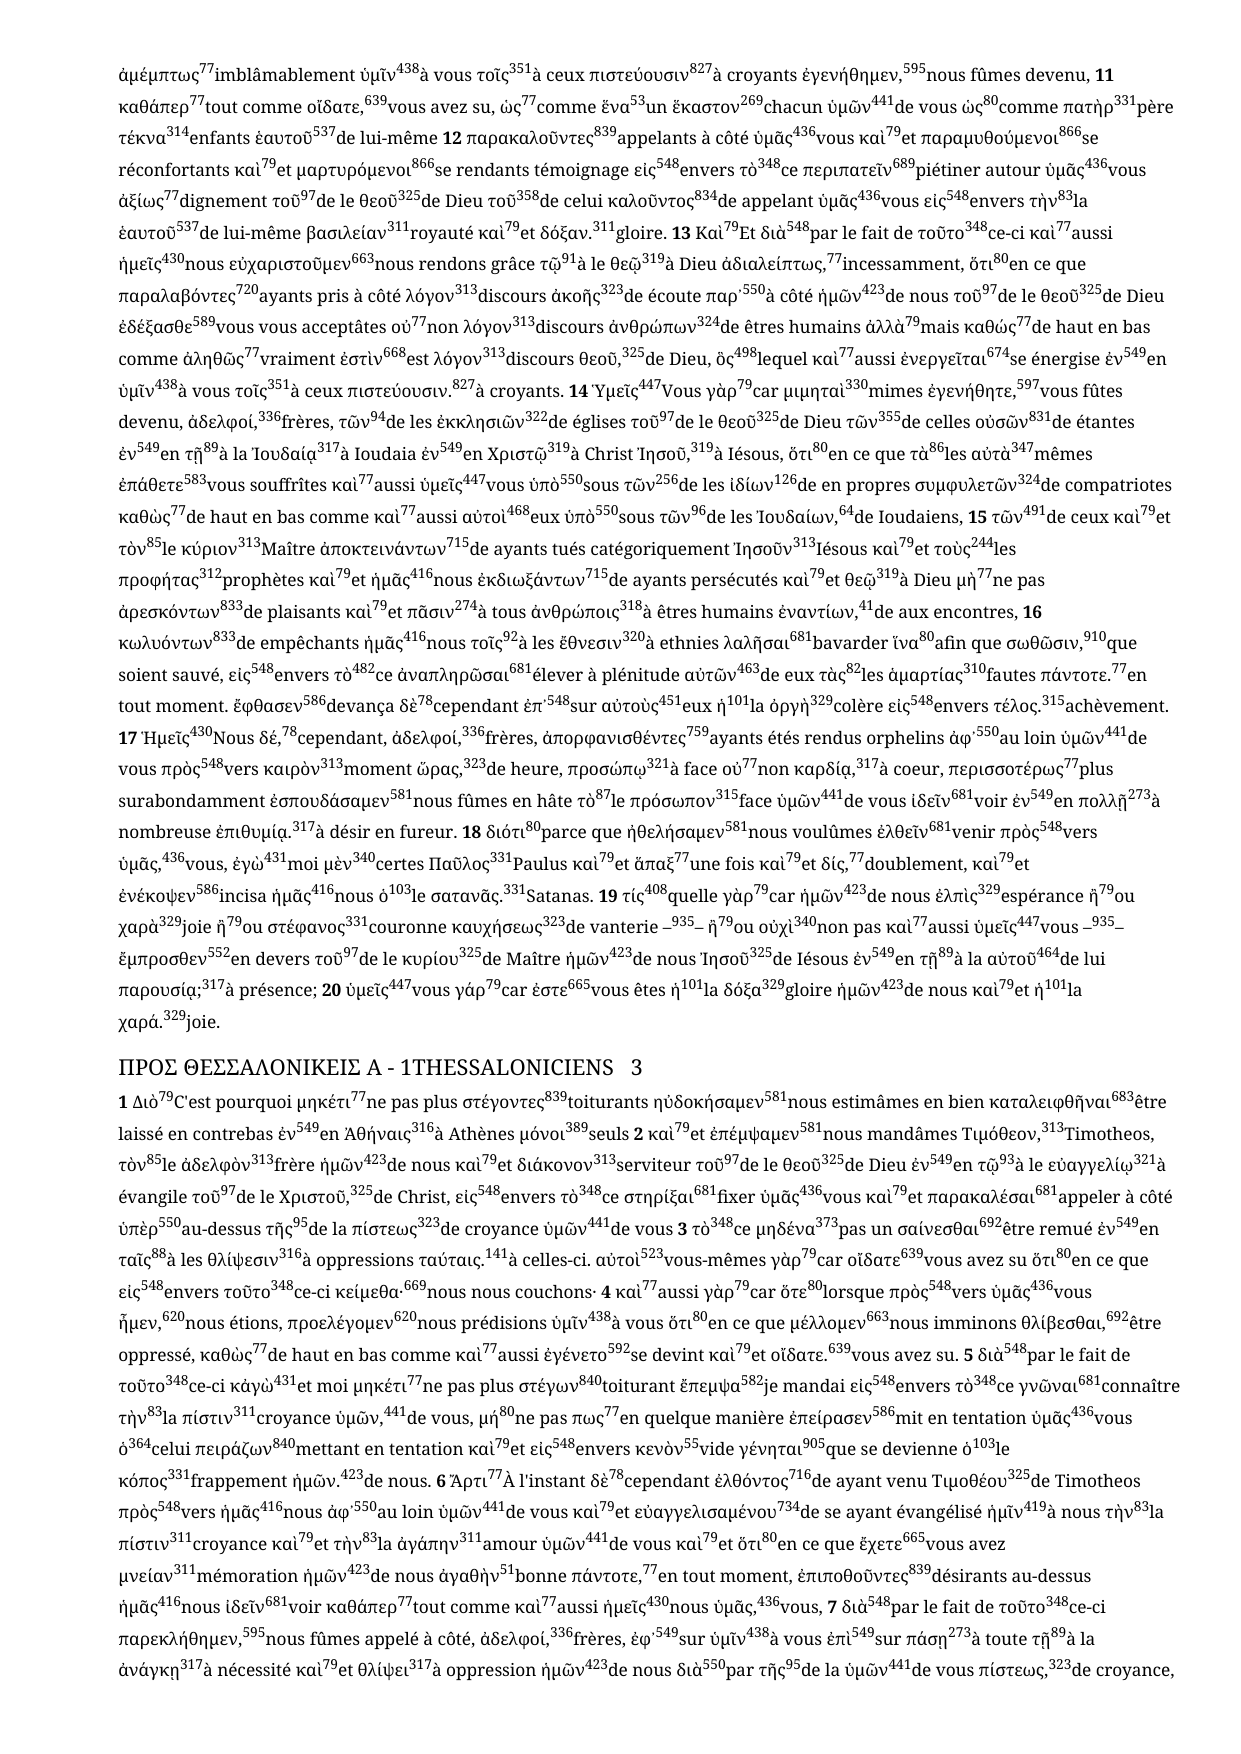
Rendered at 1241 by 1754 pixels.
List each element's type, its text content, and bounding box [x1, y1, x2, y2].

text ΠΡΟΣ ΘΕΣΣΑΛΟΝΙΚΕΙΣ Α - 1THESSALONICIENS 3 [118, 1052, 1181, 1082]
text 1 Αὐτοὶ523Vous-mêmes γὰρ79car οἴδατε,639vous avez su, ἀδελφοί,336frères, τὴν83la εἴσοδον311entrée de chemin ἡμῶν423de nous τὴν344celle πρὸς548vers ὑμᾶς436vous ὅτι80en ce que οὐ77non κενὴ45vide γέγονεν,642a devenu, 2 ἀλλὰ79mais προπαθόντες720ayants soufferts d'avance καὶ79et ὑβρισθέντες,759ayants étés brutalisés, καθὼς77de haut en bas comme οἴδατε,639vous avez su, ἐν549en Φιλίπποις318à Philippes ἐπαρρησιασάμεθα587nous nous oralisâmes franchement ἐν549en τῷ91à le θεῷ319à Dieu ἡμῶν423de nous λαλῆσαι681bavarder πρὸς548vers ὑμᾶς436vous τὸ87le εὐαγγέλιον315évangile τοῦ97de le θεοῦ325de Dieu ἐν549en πολλῷ275à nombreux ἀγῶνι.319à combat. 3 ἡ101la γὰρ79car παράκλησις329appel à côté ἡμῶν423de nous οὐκ77non ἐκ550hors πλάνης323de égarement οὐδὲ79non cependant ἐξ550hors ἀκαθαρσίας323de impureté οὐδὲ79non cependant ἐν549en δόλῳ,319à fraude, 4 ἀλλὰ79mais καθὼς77de haut en bas comme δεδοκιμάσμεθα649nous avons été éprouvés ὑπὸ550sous τοῦ97de le θεοῦ325de Dieu πιστευθῆναι683être cru τὸ87le εὐαγγέλιον,315évangile, οὕτως77ainsi λαλοῦμεν,663nous bavardons, οὐχ77non ὡς80comme ἀνθρώποις318à êtres humains ἀρέσκοντες839plaisants ἀλλὰ79mais θεῷ319à Dieu τῷ352à celui δοκιμάζοντι828à éprouvant τὰς82les καρδίας310coeurs ἡμῶν.423de nous. 5 Οὔτε79Ni γάρ79car ποτε77à un moment ἐν549en λόγῳ319à discours κολακείας323de flatterie ἐγενήθημεν,595nous fûmes devenu, καθὼς77de haut en bas comme οἴδατε,639vous avez su, οὔτε79ni ἐν549en προφάσει317à apparence en avant πλεονεξίας,323de cupidité, θεὸς331Dieu μάρτυς,331témoin, 6 οὔτε79ni ζητοῦντες839cherchants ἐξ550hors ἀνθρώπων324de êtres humains δόξαν311gloire οὔτε79ni ἀφ᾽550au loin ὑμῶν441de vous οὔτε79ni ἀπ᾽550au loin ἄλλων,383de autres, 7 δυνάμενοι866se pouvants ἐν549en βάρει321à poids εἶναι689être ὡς80comme Χριστοῦ325de Christ ἀπόστολοι,330envoyés, ἀλλ᾽79mais ἐγενήθημεν595nous fûmes devenu νήπιοι46infantiles ἐν549en μέσῳ61à au milieu ὑμῶν.441de vous. ὡς80comme ἐὰν340si le cas échéant τροφὸς329nourrice θάλπῃ921que échauffe τὰ86les ἑαυτῆς535de elle-même τέκνα,314enfants, 8 οὕτως77ainsi ὁμειρόμενοι866se désirants ὑμῶν441de vous εὐδοκοῦμεν620nous estimions en bien μεταδοῦναι681donner avec au-delà ὑμῖν438à vous οὐ77non μόνον77seulement τὸ87le εὐαγγέλιον315évangile τοῦ97de le θεοῦ325de Dieu ἀλλὰ79mais καὶ77aussi τὰς82les ἑαυτῶν510de nous-mêmes ψυχάς,310âmes, διότι80parce que ἀγαπητοὶ46aimés ἡμῖν419à nous ἐγενήθητε.597vous fûtes devenu. 9 Μνημονεύετε665Vous souvenez γάρ,79car, ἀδελφοί,336frères, τὸν85le κόπον313frappement ἡμῶν423de nous καὶ79et τὸν85le μόχθον·313labeur· νυκτὸς323de nuit καὶ79et ἡμέρας323de journée ἐργαζόμενοι866se mettants au travail πρὸς548vers τὸ348ce μὴ77ne pas ἐπιβαρῆσαί681alourdir sur τινα373un quelconque ὑμῶν441de vous ἐκηρύξαμεν581nous annonçâmes εἰς548envers ὑμᾶς436vous τὸ87le εὐαγγέλιον315évangile τοῦ97de le θεοῦ.325de Dieu. 10 ὑμεῖς447vous μάρτυρες330témoins καὶ79et ὁ103le θεός,331Dieu, ὡς77comme ὁσίως77en sacré καὶ79et δικαίως77justement καὶ79et ἀμέμπτως77imblâmablement ὑμῖν438à vous τοῖς351à ceux πιστεύουσιν827à croyants ἐγενήθημεν,595nous fûmes devenu, 11 καθάπερ77tout comme οἴδατε,639vous avez su, ὡς77comme ἕνα53un ἕκαστον269chacun ὑμῶν441de vous ὡς80comme πατὴρ331père τέκνα314enfants ἑαυτοῦ537de lui-même 12 παρακαλοῦντες839appelants à côté ὑμᾶς436vous καὶ79et παραμυθούμενοι866se réconfortants καὶ79et μαρτυρόμενοι866se rendants témoignage εἰς548envers τὸ348ce περιπατεῖν689piétiner autour ὑμᾶς436vous ἀξίως77dignement τοῦ97de le θεοῦ325de Dieu τοῦ358de celui καλοῦντος834de appelant ὑμᾶς436vous εἰς548envers τὴν83la ἑαυτοῦ537de lui-même βασιλείαν311royauté καὶ79et δόξαν.311gloire. 13 Καὶ79Et διὰ548par le fait de τοῦτο348ce-ci καὶ77aussi ἡμεῖς430nous εὐχαριστοῦμεν663nous rendons grâce τῷ91à le θεῷ319à Dieu ἀδιαλείπτως,77incessamment, ὅτι80en ce que παραλαβόντες720ayants pris à côté λόγον313discours ἀκοῆς323de écoute παρ᾽550à côté ἡμῶν423de nous τοῦ97de le θεοῦ325de Dieu ἐδέξασθε589vous vous acceptâtes οὐ77non λόγον313discours ἀνθρώπων324de êtres humains ἀλλὰ79mais καθώς77de haut en bas comme ἀληθῶς77vraiment ἐστὶν668est λόγον313discours θεοῦ,325de Dieu, ὃς498lequel καὶ77aussi ἐνεργεῖται674se énergise ἐν549en ὑμῖν438à vous τοῖς351à ceux πιστεύουσιν.827à croyants. 14 Ὑμεῖς447Vous γὰρ79car μιμηταὶ330mimes ἐγενήθητε,597vous fûtes devenu, ἀδελφοί,336frères, τῶν94de les ἐκκλησιῶν322de églises τοῦ97de le θεοῦ325de Dieu τῶν355de celles οὐσῶν831de étantes ἐν549en τῇ89à la Ἰουδαίᾳ317à Ioudaia ἐν549en Χριστῷ319à Christ Ἰησοῦ,319à Iésous, ὅτι80en ce que τὰ86les αὐτὰ347mêmes ἐπάθετε583vous souffrîtes καὶ77aussi ὑμεῖς447vous ὑπὸ550sous τῶν256de les ἰδίων126de en propres συμφυλετῶν324de compatriotes καθὼς77de haut en bas comme καὶ77aussi αὐτοὶ468eux ὑπὸ550sous τῶν96de les Ἰουδαίων,64de Ioudaiens, 15 τῶν491de ceux καὶ79et τὸν85le κύριον313Maître ἀποκτεινάντων715de ayants tués catégoriquement Ἰησοῦν313Iésous καὶ79et τοὺς244les προφήτας312prophètes καὶ79et ἡμᾶς416nous ἐκδιωξάντων715de ayants persécutés καὶ79et θεῷ319à Dieu μὴ77ne pas ἀρεσκόντων833de plaisants καὶ79et πᾶσιν274à tous ἀνθρώποις318à êtres humains ἐναντίων,41de aux encontres, 16 κωλυόντων833de empêchants ἡμᾶς416nous τοῖς92à les ἔθνεσιν320à ethnies λαλῆσαι681bavarder ἵνα80afin que σωθῶσιν,910que soient sauvé, εἰς548envers τὸ482ce ἀναπληρῶσαι681élever à plénitude αὐτῶν463de eux τὰς82les ἁμαρτίας310fautes πάντοτε.77en tout moment. ἔφθασεν586devança δὲ78cependant ἐπ᾽548sur αὐτοὺς451eux ἡ101la ὀργὴ329colère εἰς548envers τέλος.315achèvement. 17 Ἡμεῖς430Nous δέ,78cependant, ἀδελφοί,336frères, ἀπορφανισθέντες759ayants étés rendus orphelins ἀφ᾽550au loin ὑμῶν441de vous πρὸς548vers καιρὸν313moment ὥρας,323de heure, προσώπῳ321à face οὐ77non καρδίᾳ,317à coeur, περισσοτέρως77plus surabondamment ἐσπουδάσαμεν581nous fûmes en hâte τὸ87le πρόσωπον315face ὑμῶν441de vous ἰδεῖν681voir ἐν549en πολλῇ273à nombreuse ἐπιθυμίᾳ.317à désir en fureur. 18 διότι80parce que ἠθελήσαμεν581nous voulûmes ἐλθεῖν681venir πρὸς548vers ὑμᾶς,436vous, ἐγὼ431moi μὲν340certes Παῦλος331Paulus καὶ79et ἅπαξ77une fois καὶ79et δίς,77doublement, καὶ79et ἐνέκοψεν586incisa ἡμᾶς416nous ὁ103le σατανᾶς.331Satanas. 19 τίς408quelle γὰρ79car ἡμῶν423de nous ἐλπὶς329espérance ἢ79ou χαρὰ329joie ἢ79ou στέφανος331couronne καυχήσεως323de vanterie –935– ἢ79ou οὐχὶ340non pas καὶ77aussi ὑμεῖς447vous –935– ἔμπροσθεν552en devers τοῦ97de le κυρίου325de Maître ἡμῶν423de nous Ἰησοῦ325de Iésous ἐν549en τῇ89à la αὐτοῦ464de lui παρουσίᾳ;317à présence; 20 ὑμεῖς447vous γάρ79car ἐστε665vous êtes ἡ101la δόξα329gloire ἡμῶν423de nous καὶ79et ἡ101la χαρά.329joie. [118, 59, 1181, 1033]
text 1 Διὸ79C'est pourquoi μηκέτι77ne pas plus στέγοντες839toiturants ηὐδοκήσαμεν581nous estimâmes en bien καταλειφθῆναι683être laissé en contrebas ἐν549en Ἀθήναις316à Athènes μόνοι389seuls 2 καὶ79et ἐπέμψαμεν581nous mandâmes Τιμόθεον,313Timotheos, τὸν85le ἀδελφὸν313frère ἡμῶν423de nous καὶ79et διάκονον313serviteur τοῦ97de le θεοῦ325de Dieu ἐν549en τῷ93à le εὐαγγελίῳ321à évangile τοῦ97de le Χριστοῦ,325de Christ, εἰς548envers τὸ348ce στηρίξαι681fixer ὑμᾶς436vous καὶ79et παρακαλέσαι681appeler à côté ὑπὲρ550au-dessus τῆς95de la πίστεως323de croyance ὑμῶν441de vous 3 τὸ348ce μηδένα373pas un σαίνεσθαι692être remué ἐν549en ταῖς88à les θλίψεσιν316à oppressions ταύταις.141à celles-ci. αὐτοὶ523vous-mêmes γὰρ79car οἴδατε639vous avez su ὅτι80en ce que εἰς548envers τοῦτο348ce-ci κείμεθα·669nous nous couchons· 4 καὶ77aussi γὰρ79car ὅτε80lorsque πρὸς548vers ὑμᾶς436vous ἦμεν,620nous étions, προελέγομεν620nous prédisions ὑμῖν438à vous ὅτι80en ce que μέλλομεν663nous imminons θλίβεσθαι,692être oppressé, καθὼς77de haut en bas comme καὶ77aussi ἐγένετο592se devint καὶ79et οἴδατε.639vous avez su. 5 διὰ548par le fait de τοῦτο348ce-ci κἀγὼ431et moi μηκέτι77ne pas plus στέγων840toiturant ἔπεμψα582je mandai εἰς548envers τὸ348ce γνῶναι681connaître τὴν83la πίστιν311croyance ὑμῶν,441de vous, μή80ne pas πως77en quelque manière ἐπείρασεν586mit en tentation ὑμᾶς436vous ὁ364celui πειράζων840mettant en tentation καὶ79et εἰς548envers κενὸν55vide γένηται905que se devienne ὁ103le κόπος331frappement ἡμῶν.423de nous. 6 Ἄρτι77À l'instant δὲ78cependant ἐλθόντος716de ayant venu Τιμοθέου325de Timotheos πρὸς548vers ἡμᾶς416nous ἀφ᾽550au loin ὑμῶν441de vous καὶ79et εὐαγγελισαμένου734de se ayant évangélisé ἡμῖν419à nous τὴν83la πίστιν311croyance καὶ79et τὴν83la ἀγάπην311amour ὑμῶν441de vous καὶ79et ὅτι80en ce que ἔχετε665vous avez μνείαν311mémoration ἡμῶν423de nous ἀγαθὴν51bonne πάντοτε,77en tout moment, ἐπιποθοῦντες839désirants au-dessus ἡμᾶς416nous ἰδεῖν681voir καθάπερ77tout comme καὶ77aussi ἡμεῖς430nous ὑμᾶς,436vous, 7 διὰ548par le fait de τοῦτο348ce-ci παρεκλήθημεν,595nous fûmes appelé à côté, ἀδελφοί,336frères, ἐφ᾽549sur ὑμῖν438à vous ἐπὶ549sur πάσῃ273à toute τῇ89à la ἀνάγκῃ317à nécessité καὶ79et θλίψει317à oppression ἡμῶν423de nous διὰ550par τῆς95de la ὑμῶν441de vous πίστεως,323de croyance, 8 ὅτι80en ce que νῦν77maintenant ζῶμεν663nous vivons ἐὰν80si le cas échéant ὑμεῖς447vous στήκετε665vous tenez debout ἐν549en κυρίῳ.319à Maître. 9 τίνα160quelle γὰρ79car εὐχαριστίαν311action de grâce δυνάμεθα669nous nous pouvons τῷ91à le θεῷ319à Dieu ἀνταποδοῦναι681redonner en échange περὶ550autour ὑμῶν441de vous ἐπὶ549sur πάσῃ273à toute τῇ89à la χαρᾷ317à joie ᾗ484à laquelle χαίρομεν663nous sommes de joie δι᾽548par le fait de ὑμᾶς436vous ἔμπροσθεν552en devers τοῦ97de le θεοῦ325de Dieu ἡμῶν,423de nous, 10 νυκτὸς323de nuit καὶ79et ἡμέρας323de journée ὑπερεκπερισσοῦ77superabondamment δεόμενοι866se attachants de lien εἰς548envers τὸ348ce ἰδεῖν681voir ὑμῶν441de vous τὸ87le πρόσωπον315face καὶ79et καταρτίσαι681ajuster complètement τὰ86les ὑστερήματα314manques τῆς95de la πίστεως323de croyance ὑμῶν;441de vous; 11 Αὐτὸς542Lui-même δὲ78cependant ὁ103le θεὸς331Dieu καὶ79et πατὴρ331père ἡμῶν423de nous καὶ79et ὁ103le κύριος331Maître ἡμῶν423de nous Ἰησοῦς331Iésous κατευθύναι694que dirige droit de haut en bas τὴν83la ὁδὸν311chemin ἡμῶν423de nous πρὸς548vers ὑμᾶς·436vous· 12 ὑμᾶς436vous δὲ78cependant ὁ103le κύριος331Maître πλεονάσαι694que fasse plus nombreux καὶ79et περισσεύσαι694que surabonde τῇ89à la ἀγάπῃ317à amour εἰς548envers ἀλλήλους501les uns les autres καὶ79et εἰς548envers πάντας372tous καθάπερ77tout comme καὶ77aussi ἡμεῖς430nous εἰς548envers ὑμᾶς,436vous, 13 εἰς548envers τὸ348ce στηρίξαι681fixer ὑμῶν441de vous τὰς82les καρδίας310coeurs ἀμέμπτους29sans blâmes ἐν549en ἁγιωσύνῃ317à sainteté ἔμπροσθεν552en devers τοῦ97de le θεοῦ325de Dieu καὶ79et πατρὸς325de père ἡμῶν423de nous ἐν549en τῇ89à la παρουσίᾳ317à présence τοῦ97de le κυρίου325de Maître ἡμῶν423de nous Ἰησοῦ325de Iésous μετὰ550avec πάντων280de tous τῶν96de les ἁγίων64de saints αὐτοῦ[,464de lui[, ἀμήν].304amen]. [118, 1086, 1181, 1682]
